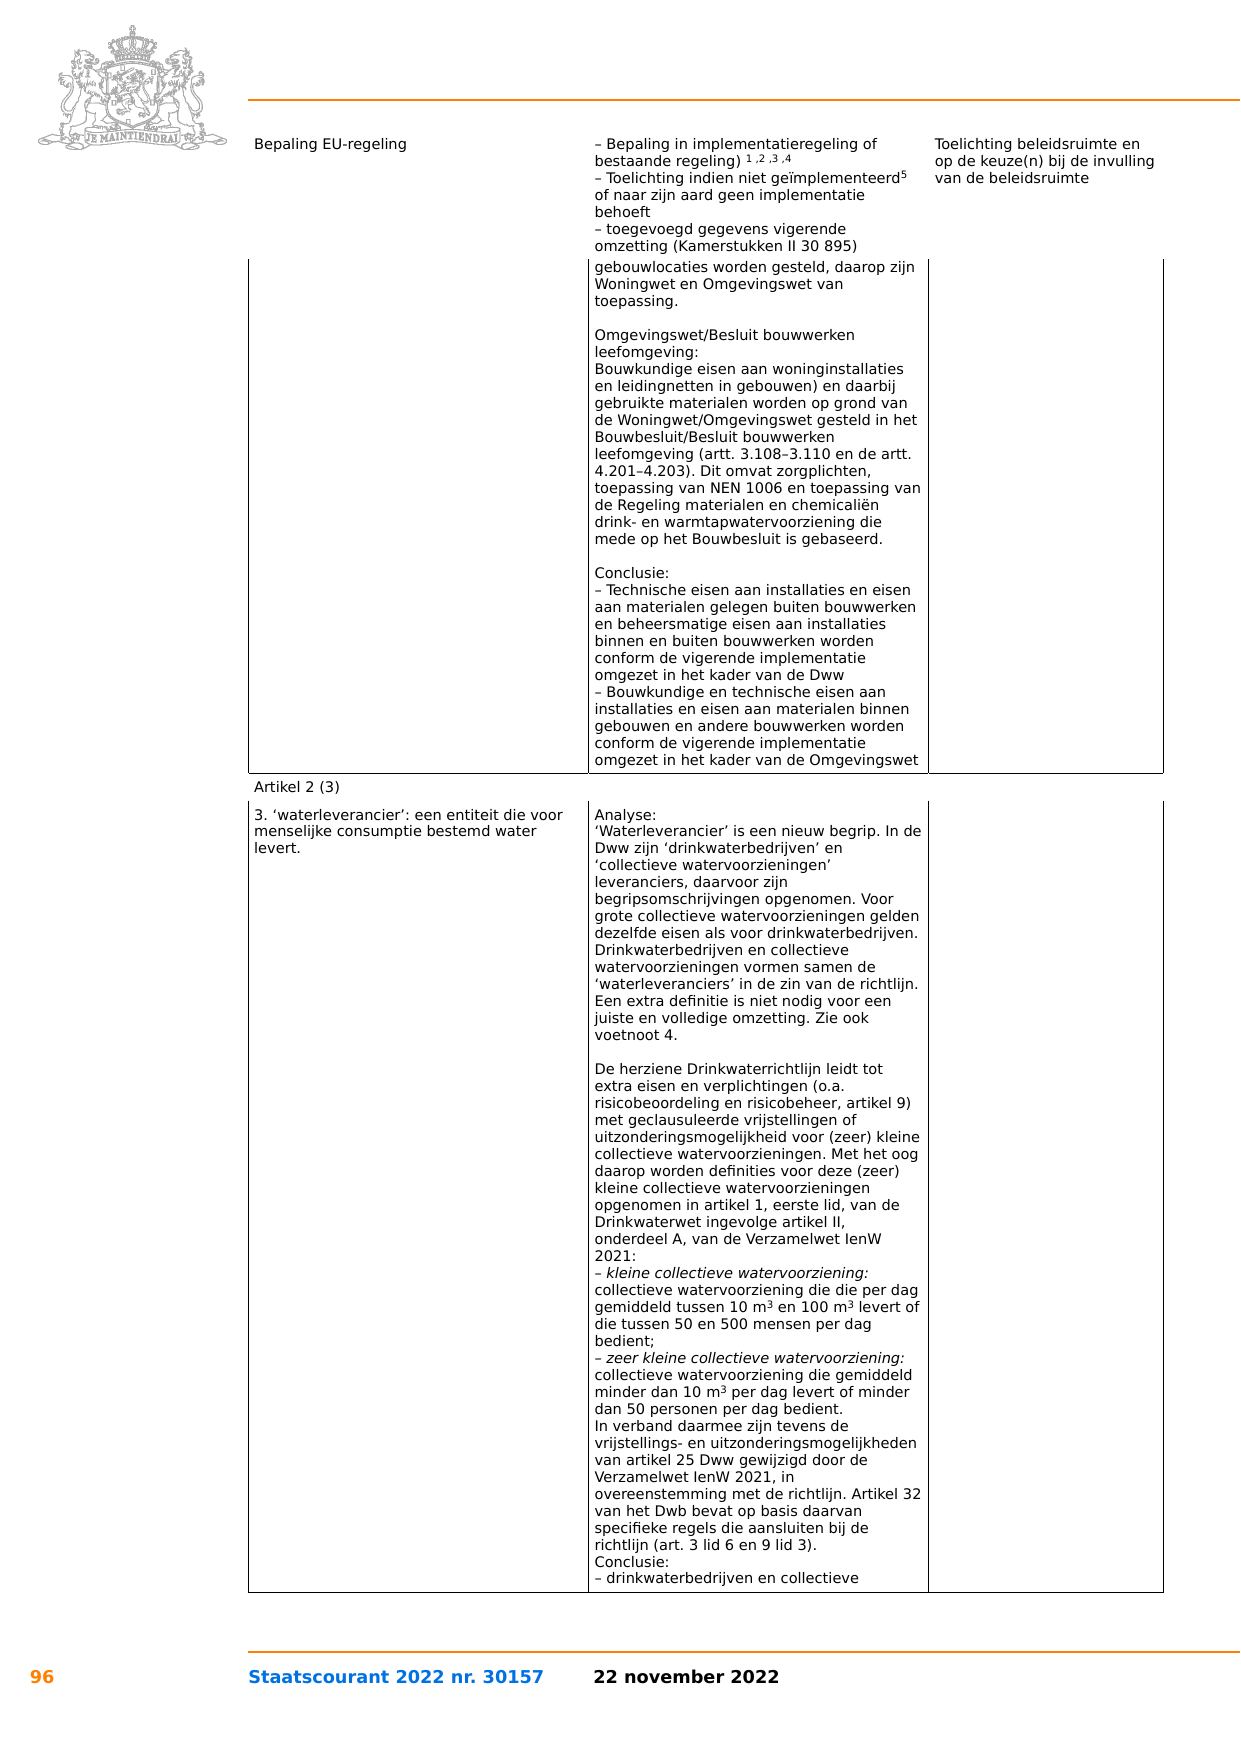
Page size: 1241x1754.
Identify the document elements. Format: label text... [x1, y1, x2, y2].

table_cell [589, 310, 928, 327]
table_cell [249, 565, 588, 773]
table_cell Artikel 2 (3) [249, 774, 588, 801]
table_cell [589, 1044, 928, 1061]
table_cell Conclusie: – Technische eisen aan installaties en eisen aan materialen gelegen buiten bouwwerken en beheersmatige eisen aan installaties binnen en buiten bouwwerken worden conform de vigerende implementatie omgezet in het kader van de Dww – Bouwkundige en technische eisen aan installaties en eisen aan materialen binnen gebouwen en andere bouwwerken worden conform de vigerende implementatie omgezet in het kader van de Omgevingswet [589, 565, 928, 773]
table_cell [589, 548, 928, 565]
table_header – Bepaling in implementatieregeling of bestaande regeling) 1,2,3,4 – Toelichting indien niet geïmplementeerd5 of naar zijn aard geen implementatie behoeft – toegevoegd gegevens vigerende omzetting (Kamerstukken II 30 895) [589, 131, 928, 259]
table_cell [929, 774, 1163, 801]
table_cell [249, 327, 588, 548]
table_cell [929, 802, 1163, 1044]
table_cell De herziene Drinkwaterrichtlijn leidt tot extra eisen en verplichtingen (o.a. risicobeoordeling en risicobeheer, artikel 9) met geclausuleerde vrijstellingen of uitzonderingsmogelijkheid voor (zeer) kleine collectieve watervoorzieningen. Met het oog daarop worden definities voor deze (zeer) kleine collectieve watervoorzieningen opgenomen in artikel 1, eerste lid, van de Drinkwaterwet ingevolge artikel II, onderdeel A, van de Verzamelwet IenW 2021: – kleine collectieve watervoorziening: collectieve watervoorziening die die per dag gemiddeld tussen 10 m3 en 100 m3 levert of die tussen 50 en 500 mensen per dag bedient; – zeer kleine collectieve watervoorziening: collectieve watervoorziening die gemiddeld minder dan 10 m3 per dag levert of minder dan 50 personen per dag bedient. In verband daarmee zijn tevens de vrijstellings- en uitzonderingsmogelijkheden van artikel 25 Dww gewijzigd door de Verzamelwet IenW 2021, in overeenstemming met de richtlijn. Artikel 32 van het Dwb bevat op basis daarvan specifieke regels die aansluiten bij de richtlijn (art. 3 lid 6 en 9 lid 3). Conclusie: – drinkwaterbedrijven en collectieve [589, 1061, 928, 1592]
table_cell [589, 774, 928, 801]
table_cell 3. ‘waterleverancier’: een entiteit die voor menselijke consumptie bestemd water levert. [249, 802, 588, 1044]
table_cell [929, 548, 1163, 565]
picture [38, 25, 227, 150]
table_cell [249, 260, 588, 310]
table_cell gebouwlocaties worden gesteld, daarop zijn Woningwet en Omgevingswet van toepassing. [589, 260, 928, 310]
table_cell [249, 1044, 588, 1061]
table_cell [929, 327, 1163, 548]
table_header Toelichting beleidsruimte en op de keuze(n) bij de invulling van de beleidsruimte [929, 131, 1163, 259]
table_header Bepaling EU-regeling [249, 131, 588, 259]
table_cell [929, 1044, 1163, 1061]
table_cell [929, 565, 1163, 773]
table_cell [929, 1061, 1163, 1592]
table_cell [929, 260, 1163, 310]
table_cell Analyse: ‘Waterleverancier’ is een nieuw begrip. In de Dww zijn ‘drinkwaterbedrijven’ en ‘collectieve watervoorzieningen’ leveranciers, daarvoor zijn begripsomschrijvingen opgenomen. Voor grote collectieve watervoorzieningen gelden dezelfde eisen als voor drinkwaterbedrijven. Drinkwaterbedrijven en collectieve watervoorzieningen vormen samen de ‘waterleveranciers’ in de zin van de richtlijn. Een extra definitie is niet nodig voor een juiste en volledige omzetting. Zie ook voetnoot 4. [589, 802, 928, 1044]
table_cell [249, 548, 588, 565]
table_cell [249, 310, 588, 327]
table_cell [249, 1061, 588, 1592]
table_cell Omgevingswet/Besluit bouwwerken leefomgeving: Bouwkundige eisen aan woninginstallaties en leidingnetten in gebouwen) en daarbij gebruikte materialen worden op grond van de Woningwet/Omgevingswet gesteld in het Bouwbesluit/Besluit bouwwerken leefomgeving (artt. 3.108–3.110 en de artt. 4.201–4.203). Dit omvat zorgplichten, toepassing van NEN 1006 en toepassing van de Regeling materialen en chemicaliën drink- en warmtapwatervoorziening die mede op het Bouwbesluit is gebaseerd. [589, 327, 928, 548]
table_cell [929, 310, 1163, 327]
